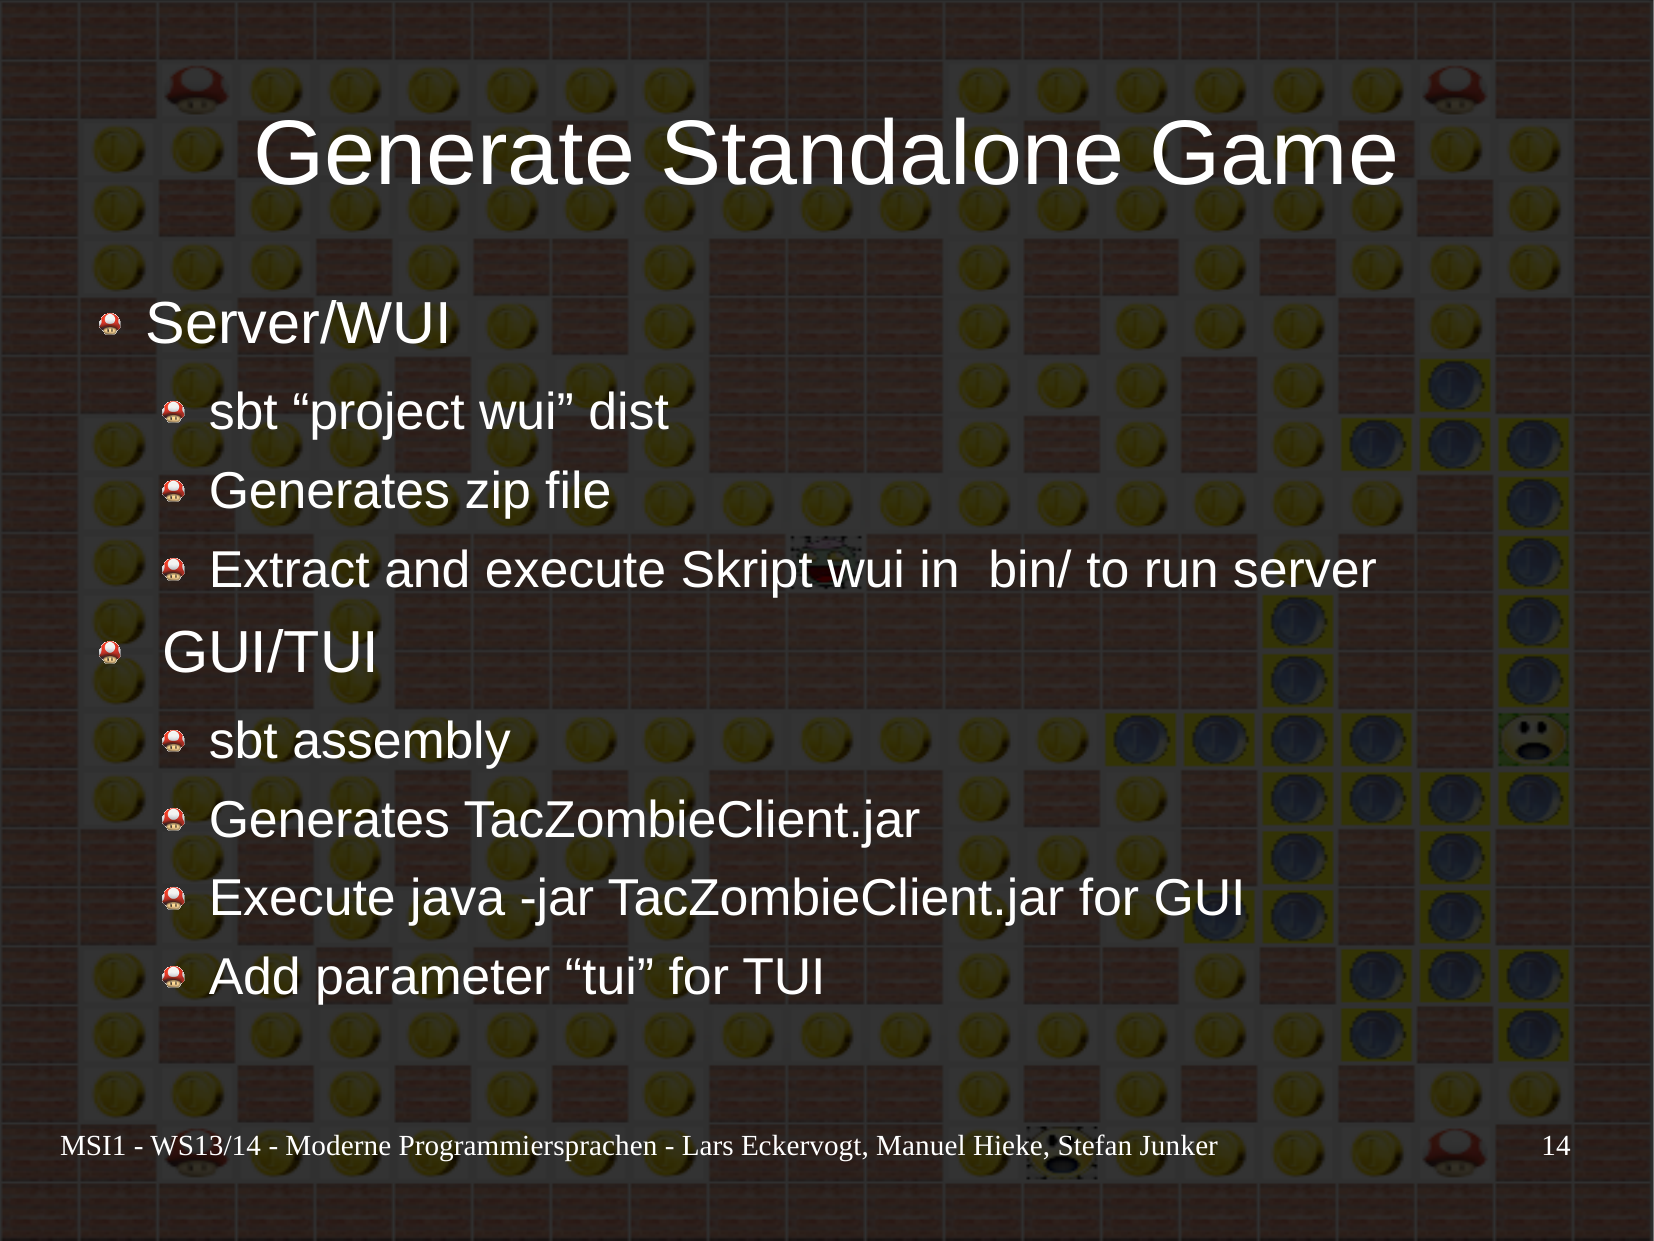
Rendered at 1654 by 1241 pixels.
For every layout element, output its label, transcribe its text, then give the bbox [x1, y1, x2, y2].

list Server/WUI sbt “project wui” dist Generates zip file Extract and execute Skript wui in bin/ to run server GUI/TUI sbt assembly Generates TacZombieClient.jar Execute java -jar TacZombieClient.jar for GUI Add parameter “tui” for TUI [82, 290, 1571, 1010]
picture [0, 0, 1654, 1241]
title Generate Standalone Game [82, 49, 1571, 257]
